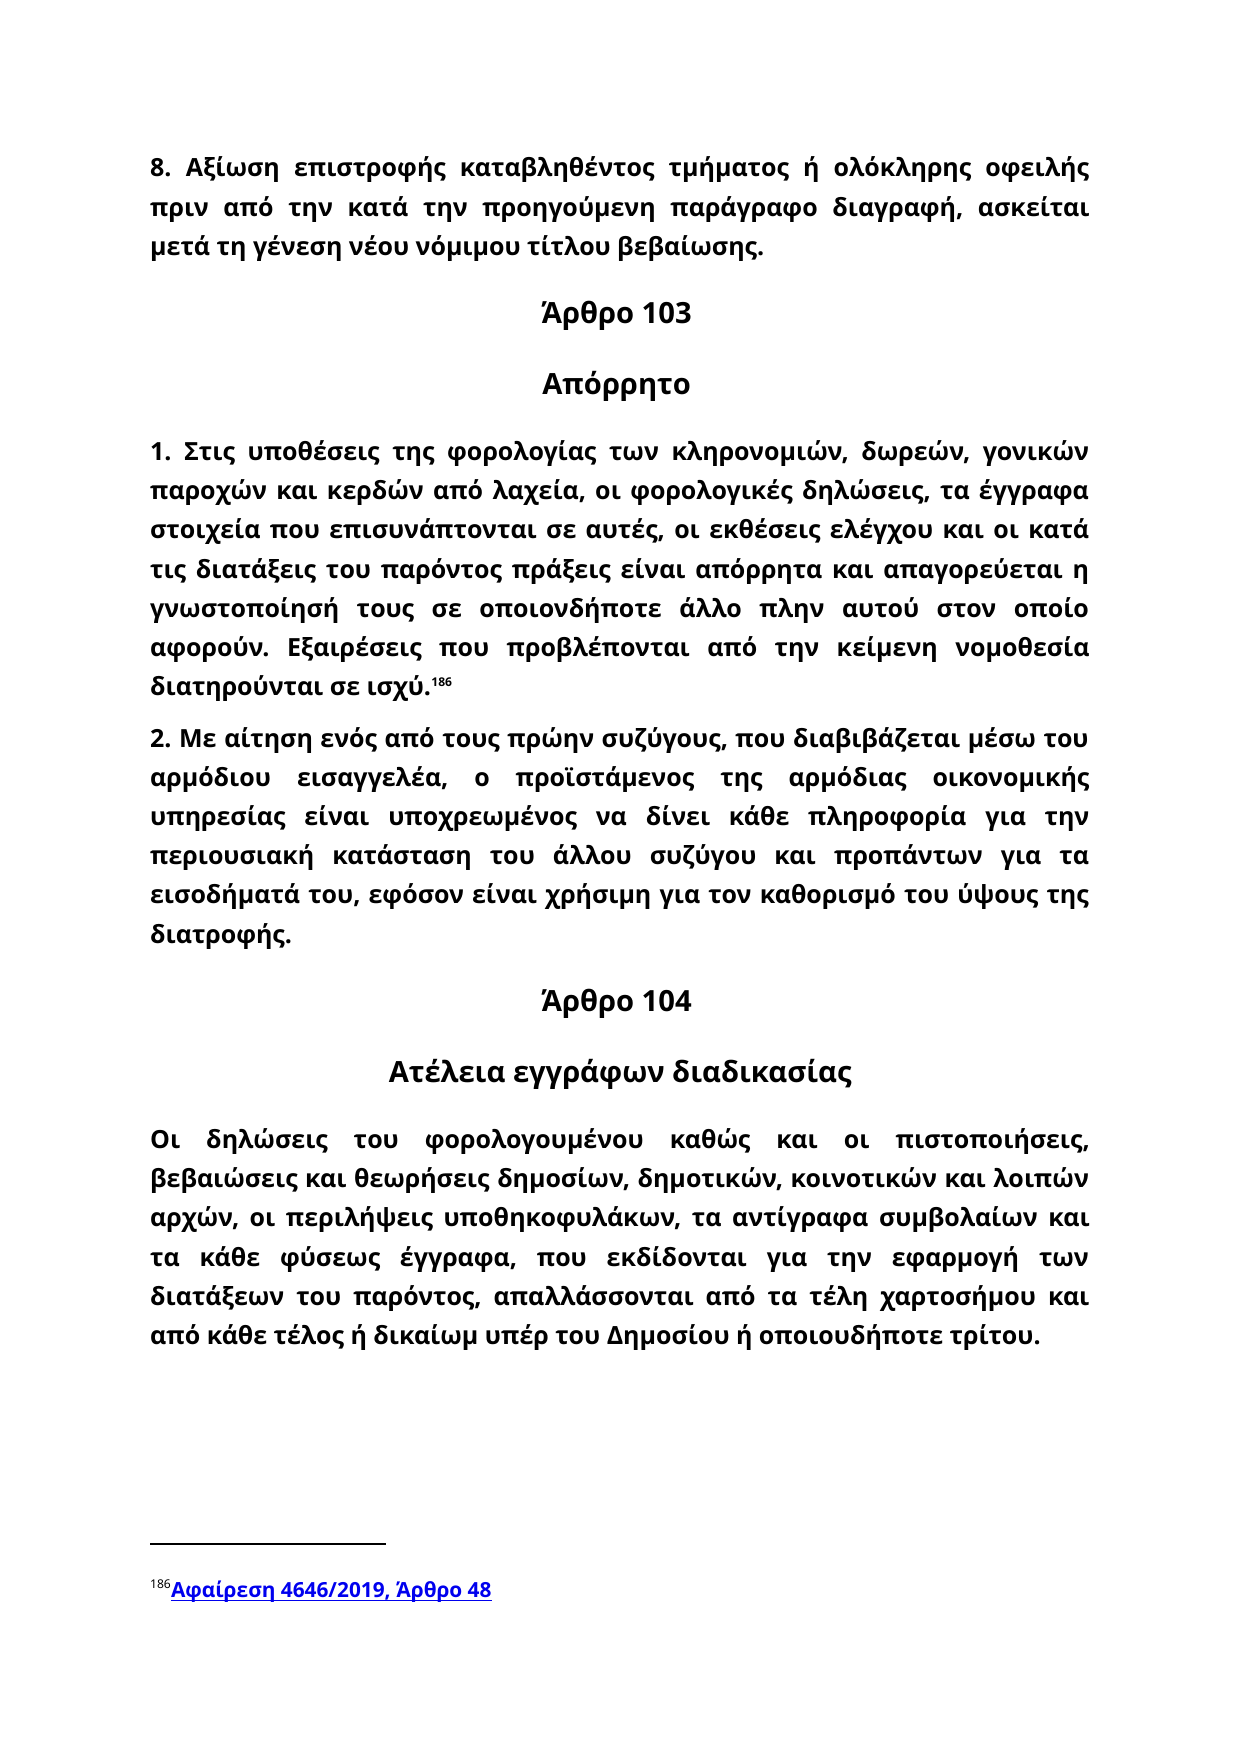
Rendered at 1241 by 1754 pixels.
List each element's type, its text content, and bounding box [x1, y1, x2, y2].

text Οι δηλώσεις του φορολογουμένου καθώς και οι πιστοποιήσεις, βεβαιώσεις και θεωρήσεις δημοσίων, δημοτικών, κοινοτικών και λοιπών αρχών, οι περιλήψεις υποθηκοφυλάκων, τα αντίγραφα συμβολαίων και τα κάθε φύσεως έγγραφα, που εκδίδονται για την εφαρμογή των διατάξεων του παρόντος, απαλλάσσονται από τα τέλη χαρτοσήμου και από κάθε τέλος ή δικαίωμ υπέρ του Δημοσίου ή οποιουδήποτε τρίτου. [150, 1122, 1090, 1352]
text Αφαίρεση 4646/2019, Άρθρο 48 [150, 1576, 1090, 1604]
text 2. Με αίτηση ενός από τους πρώην συζύγους, που διαβιβάζεται μέσω του αρμόδιου εισαγγελέα, ο προϊστάμενος της αρμόδιας οικονομικής υπηρεσίας είναι υποχρεωμένος να δίνει κάθε πληροφορία για την περιουσιακή κατάσταση του άλλου συζύγου και προπάντων για τα εισοδήματά του, εφόσον είναι χρήσιμη για τον καθορισμό του ύψους της διατροφής. [150, 720, 1090, 950]
text 8. Αξίωση επιστροφής καταβληθέντος τμήματος ή ολόκληρης οφειλής πριν από την κατά την προηγούμενη παράγραφο διαγραφή, ασκείται μετά τη γένεση νέου νόμιμου τίτλου βεβαίωσης. [150, 150, 1090, 262]
text 1. Στις υποθέσεις της φορολογίας των κληρονομιών, δωρεών, γονικών παροχών και κερδών από λαχεία, οι φορολογικές δηλώσεις, τα έγγραφα στοιχεία που επισυνάπτονται σε αυτές, οι εκθέσεις ελέγχου και οι κατά τις διατάξεις του παρόντος πράξεις είναι απόρρητα και απαγορεύεται η γνωστοποίησή τους σε οποιονδήποτε άλλο πλην αυτού στον οποίο αφορούν. Εξαιρέσεις που προβλέπονται από την κείμενη νομοθεσία διατηρούνται σε ισχύ. [150, 434, 1090, 703]
subtitle Ατέλεια εγγράφων διαδικασίας [150, 1051, 1090, 1091]
subtitle Άρθρο 104 [150, 980, 1090, 1020]
subtitle Άρθρο 103 [150, 292, 1090, 332]
subtitle Απόρρητο [150, 363, 1090, 403]
